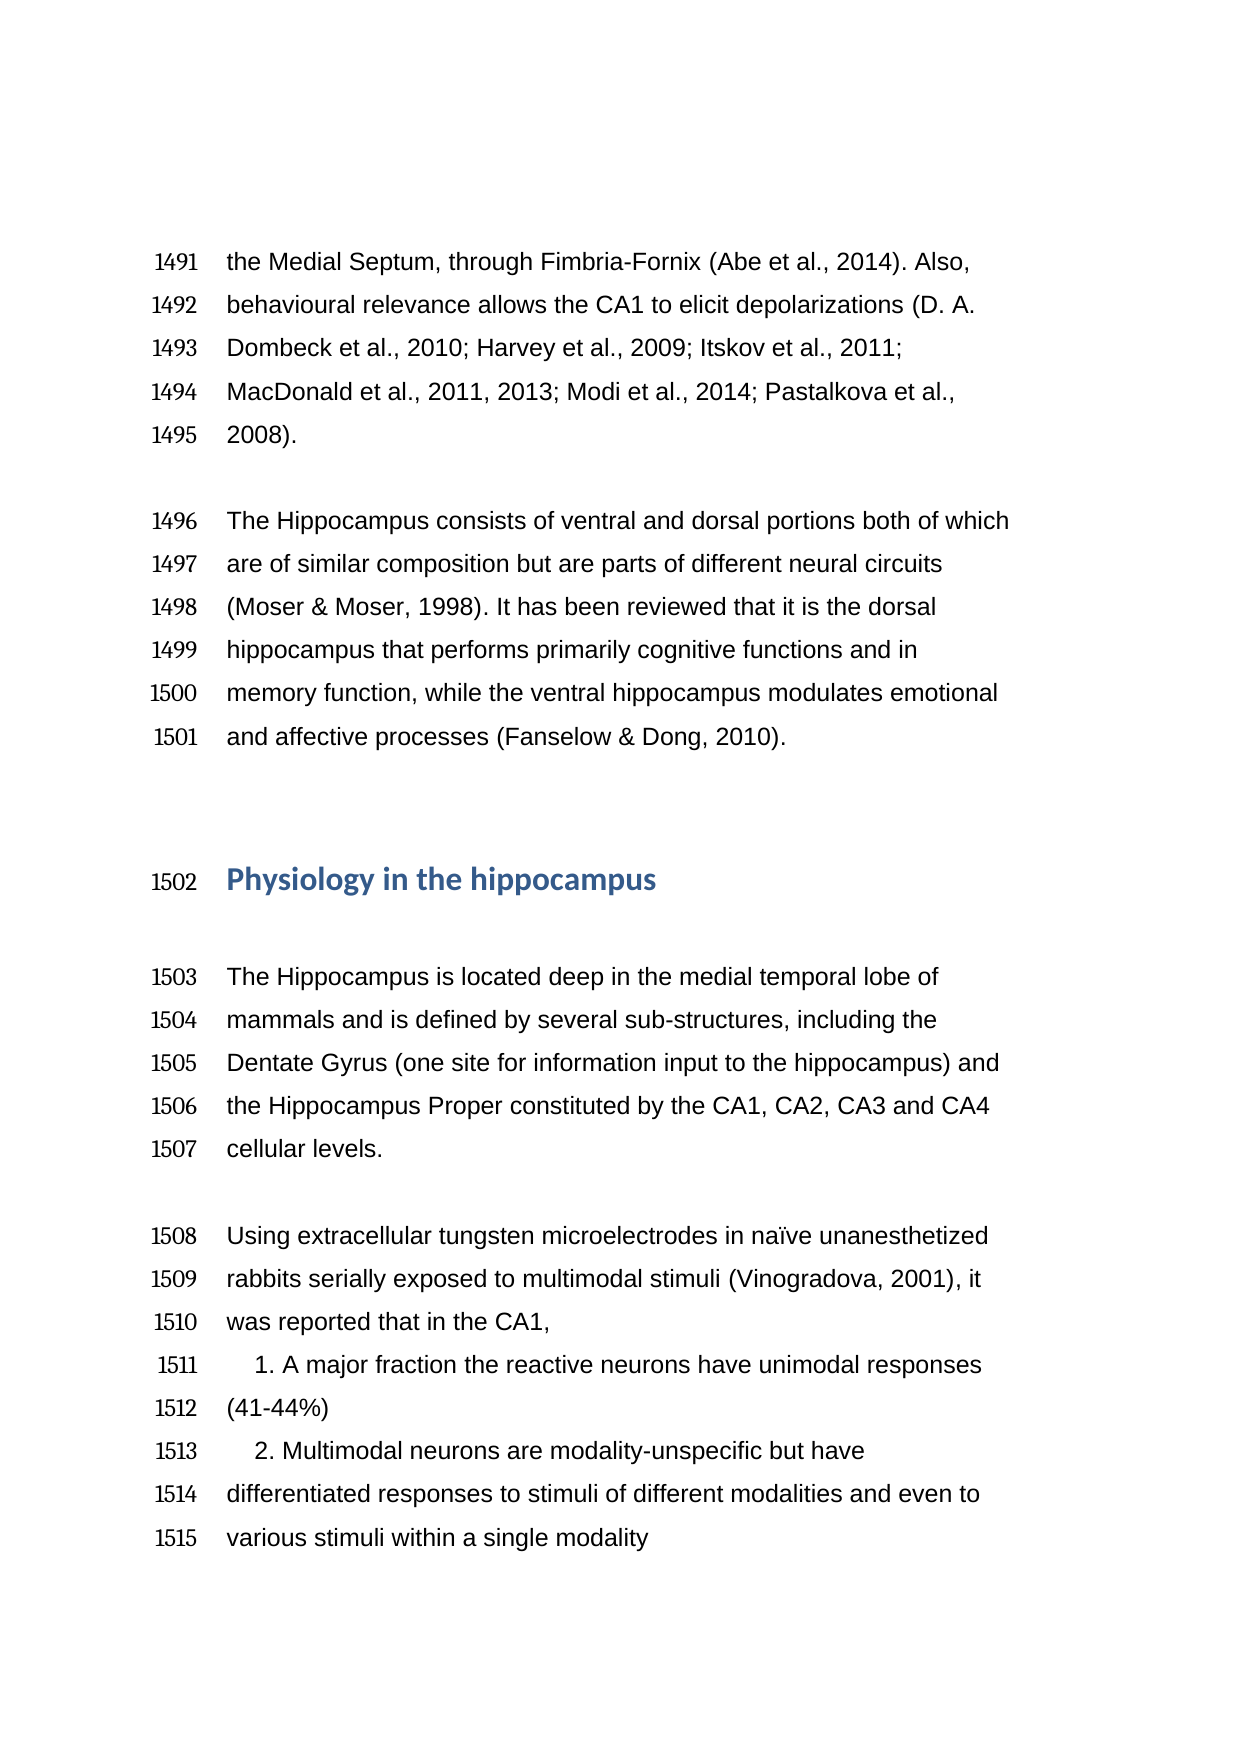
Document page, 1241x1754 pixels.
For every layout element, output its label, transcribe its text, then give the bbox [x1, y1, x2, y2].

text 2. Multimodal neurons are modality-unspecific but have differentiated responses to stimuli of different modalities and even to various stimuli within a single modality [226, 1436, 1014, 1551]
text the Medial Septum, through Fimbria-Fornix (Abe et al., 2014). Also, behavioural relevance allows the CA1 to elicit depolarizations (D. A. Dombeck et al., 2010; Harvey et al., 2009; Itskov et al., 2011; MacDonald et al., 2011, 2013; Modi et al., 2014; Pastalkova et al., 2008)⁠. [226, 247, 1014, 448]
text 1. A major fraction the reactive neurons have unimodal responses (41-44%) [226, 1350, 1014, 1422]
text Using extracellular tungsten microelectrodes in naïve unanesthetized rabbits serially exposed to multimodal stimuli (Vinogradova, 2001)⁠, it was reported that in the CA1, [226, 1221, 1014, 1336]
text The Hippocampus is located deep in the medial temporal lobe of mammals and is defined by several sub-structures, including the Dentate Gyrus (one site for information input to the hippocampus) and the Hippocampus Proper constituted by the CA1, CA2, CA3 and CA4 cellular levels. [226, 962, 1014, 1163]
subtitle Physiology in the hippocampus [226, 858, 1014, 898]
text The Hippocampus consists of ventral and dorsal portions both of which are of similar composition but are parts of different neural circuits (Moser & Moser, 1998)⁠. It has been reviewed that it is the dorsal hippocampus that performs primarily cognitive functions and in memory function, while the ventral hippocampus modulates emotional and affective processes (Fanselow & Dong, 2010). [226, 506, 1014, 750]
